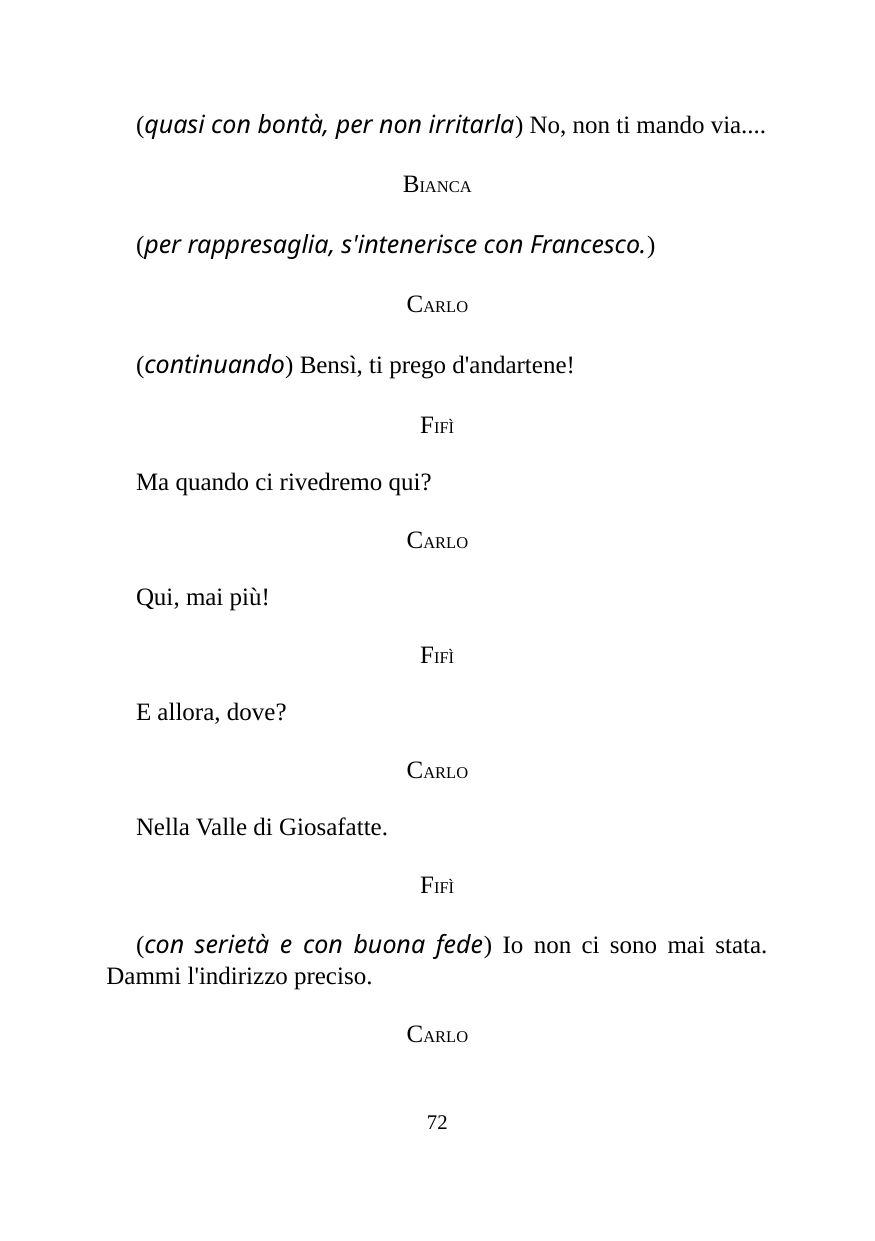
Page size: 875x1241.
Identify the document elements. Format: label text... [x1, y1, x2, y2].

text Carlo [106, 755, 768, 783]
text Fifì [106, 410, 768, 438]
text Bianca [106, 169, 768, 198]
text Ma quando ci rivedremo qui? [106, 467, 768, 496]
text (per rappresaglia, s'intenerisce con Francesco.) [106, 227, 768, 261]
text (continuando) Bensì, ti prego d'andartene! [106, 347, 768, 381]
text Carlo [106, 1019, 768, 1047]
text Nella Valle di Giosafatte. [106, 812, 768, 841]
text (quasi con bontà, per non irritarla) No, non ti mando via.... [106, 106, 768, 140]
text Fifì [106, 640, 768, 668]
text Qui, mai più! [106, 582, 768, 611]
text Carlo [106, 289, 768, 318]
text (con serietà e con buona fede) Io non ci sono mai stata. Dammi l'indirizzo preciso. [106, 927, 768, 990]
text Fifì [106, 870, 768, 898]
text E allora, dove? [106, 697, 768, 726]
text Carlo [106, 525, 768, 553]
